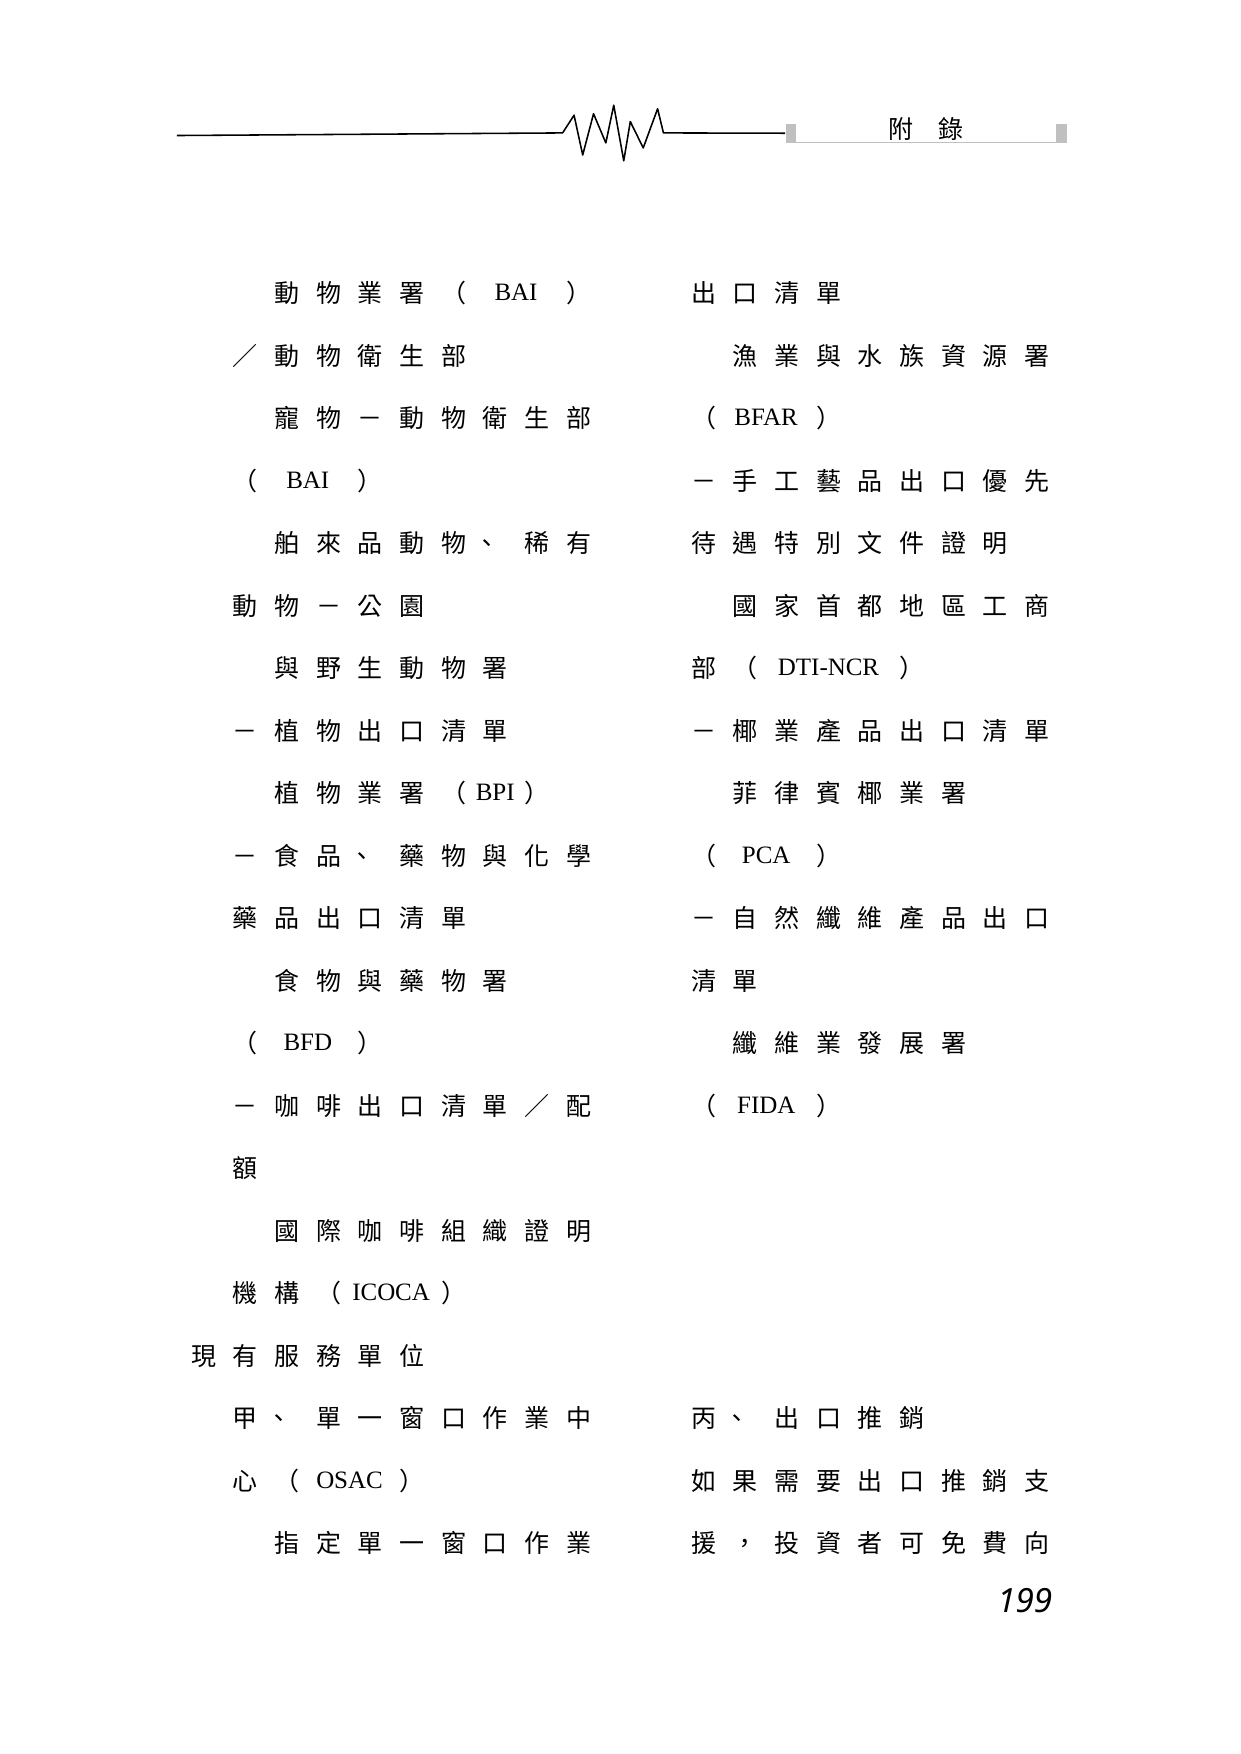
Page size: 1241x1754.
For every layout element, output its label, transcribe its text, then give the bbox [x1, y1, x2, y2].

text 現有服務單位 [183, 1313, 1058, 1375]
table_header 甲、單一窗口作業中心（OSAC） 指定單一窗口作業 [183, 1375, 625, 1563]
table_header 丙、出口推銷 如果需要出口推銷支援，投資者可免費向 [625, 1375, 1074, 1563]
table_cell 動物業署（BAI）／動物衛生部 寵物－動物衛生部（BAI） 舶來品動物、稀有動物－公園 與野生動物署 －植物出口清單 植物業署（BPI） －食品、藥物與化學藥品出口清單 食物與藥物署（BFD） －咖啡出口清單／配額 國際咖啡組織證明機構（ICOCA） [183, 250, 624, 1313]
table_cell 出口清單 漁業與水族資源署（BFAR） －手工藝品出口優先待遇特別文件證明 國家首都地區工商部（DTI-NCR） －椰業產品出口清單 菲律賓椰業署（PCA） －自然纖維產品出口清單 纖維業發展署（FIDA） [624, 250, 1074, 1313]
